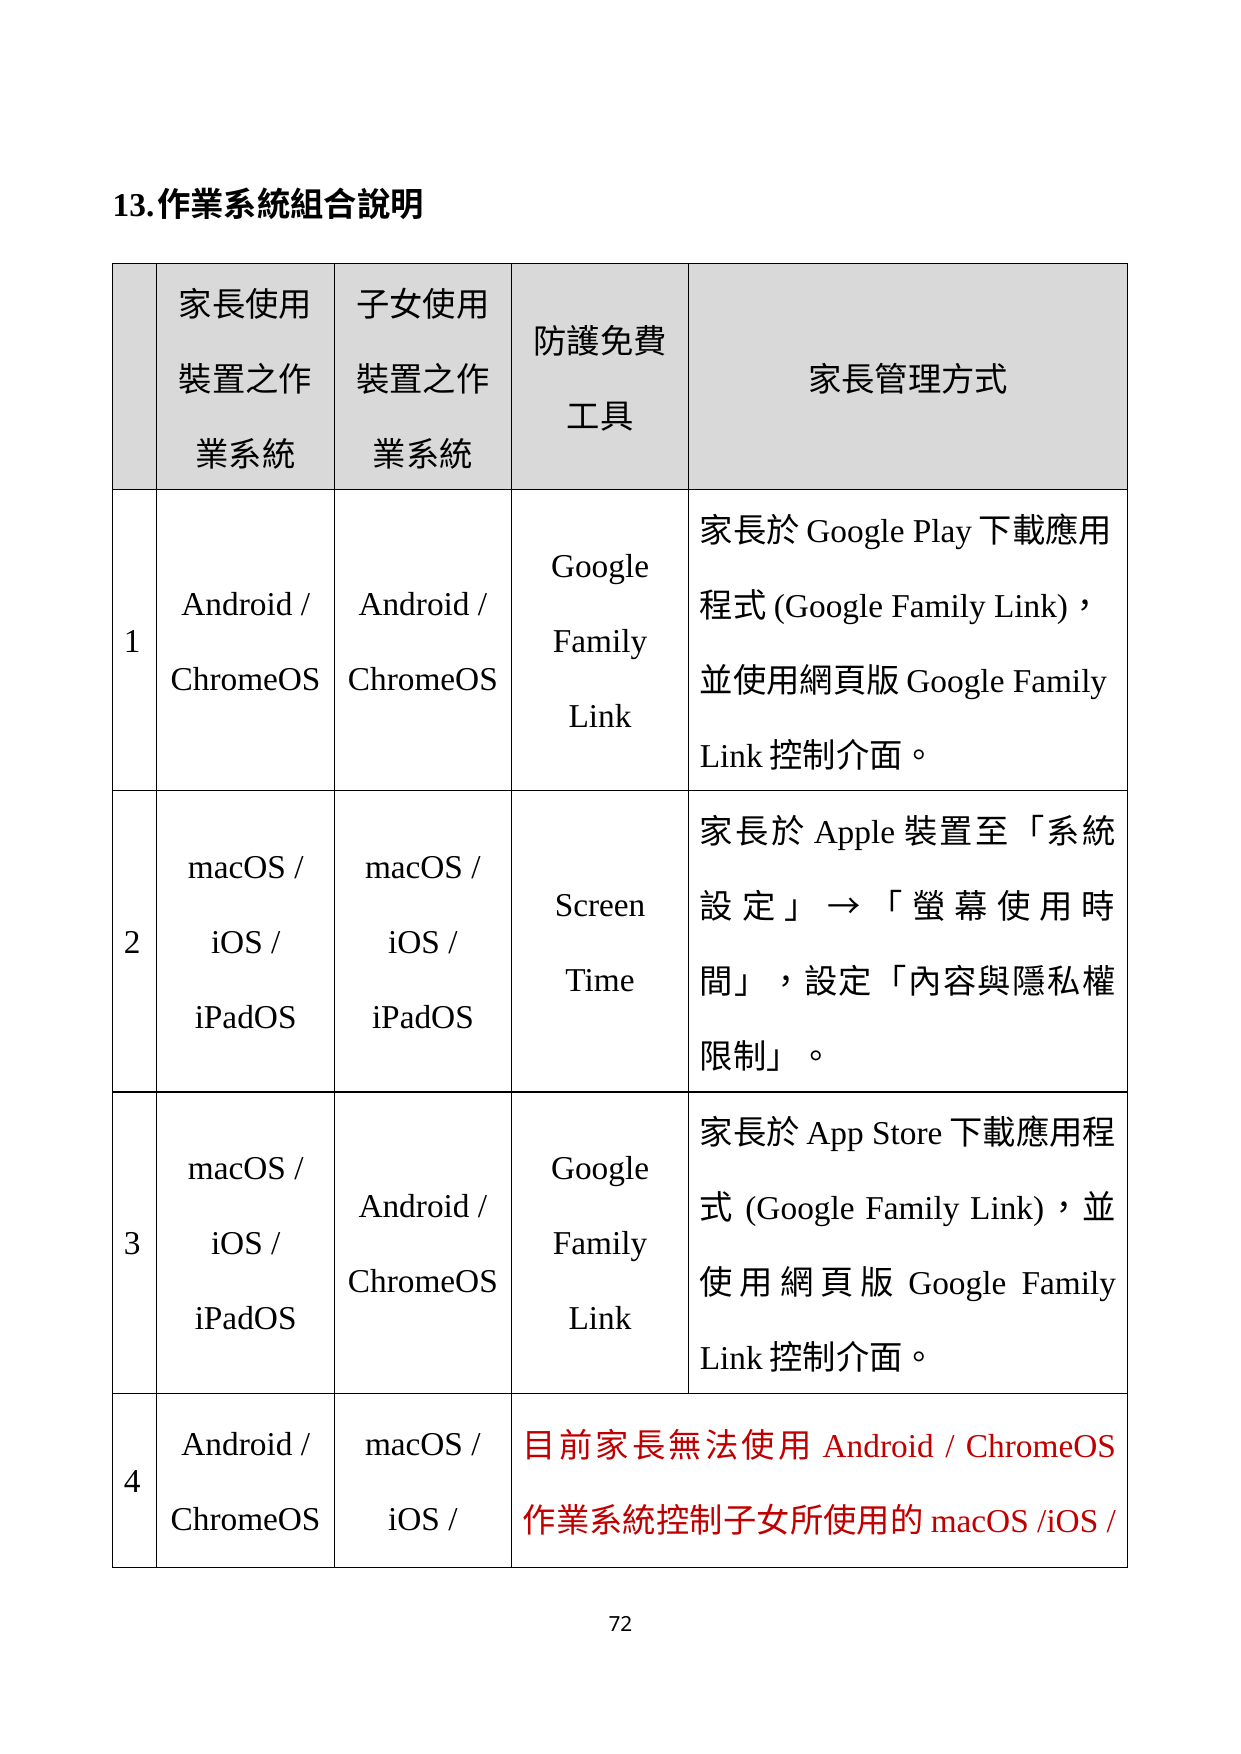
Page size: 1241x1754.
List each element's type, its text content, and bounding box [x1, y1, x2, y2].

table_cell Android / ChromeOS [335, 1093, 511, 1392]
table_header 子女使用裝置之作業系統 [335, 264, 511, 489]
table_cell 家長於Google Play下載應用程式 (Google Family Link)，並使用網頁版Google Family Link控制介面。 [689, 490, 1127, 790]
table_cell 家長於App Store下載應用程式 (Google Family Link)，並使用網頁版Google Family Link控制介面。 [689, 1093, 1127, 1392]
table_cell 3 [113, 1093, 156, 1392]
list 作業系統組合說明 [112, 164, 1128, 239]
table_cell macOS / iOS / iPadOS [157, 791, 334, 1091]
table_cell Screen Time [512, 791, 688, 1091]
table_cell Android / ChromeOS [157, 1394, 334, 1567]
table_cell macOS / iOS / [335, 1394, 511, 1567]
table_header [113, 264, 156, 489]
table_cell Android / ChromeOS [157, 490, 334, 790]
table_cell 4 [113, 1394, 156, 1567]
table_cell macOS / iOS / iPadOS [335, 791, 511, 1091]
table_cell 家長於Apple裝置至「系統設定」→「螢幕使用時間」，設定「內容與隱私權限制」。 [689, 791, 1127, 1091]
table_header 防護免費工具 [512, 264, 688, 489]
table_cell Android / ChromeOS [335, 490, 511, 790]
table_cell 1 [113, 490, 156, 790]
table_cell Google Family Link [512, 490, 688, 790]
table_cell macOS / iOS / iPadOS [157, 1093, 334, 1392]
table_cell 目前家長無法使用Android / ChromeOS作業系統控制子女所使用的macOS /iOS / [512, 1394, 1127, 1567]
table_cell 2 [113, 791, 156, 1091]
table_header 家長管理方式 [689, 264, 1127, 489]
table_cell Google Family Link [512, 1093, 688, 1392]
table_header 家長使用裝置之作業系統 [157, 264, 334, 489]
